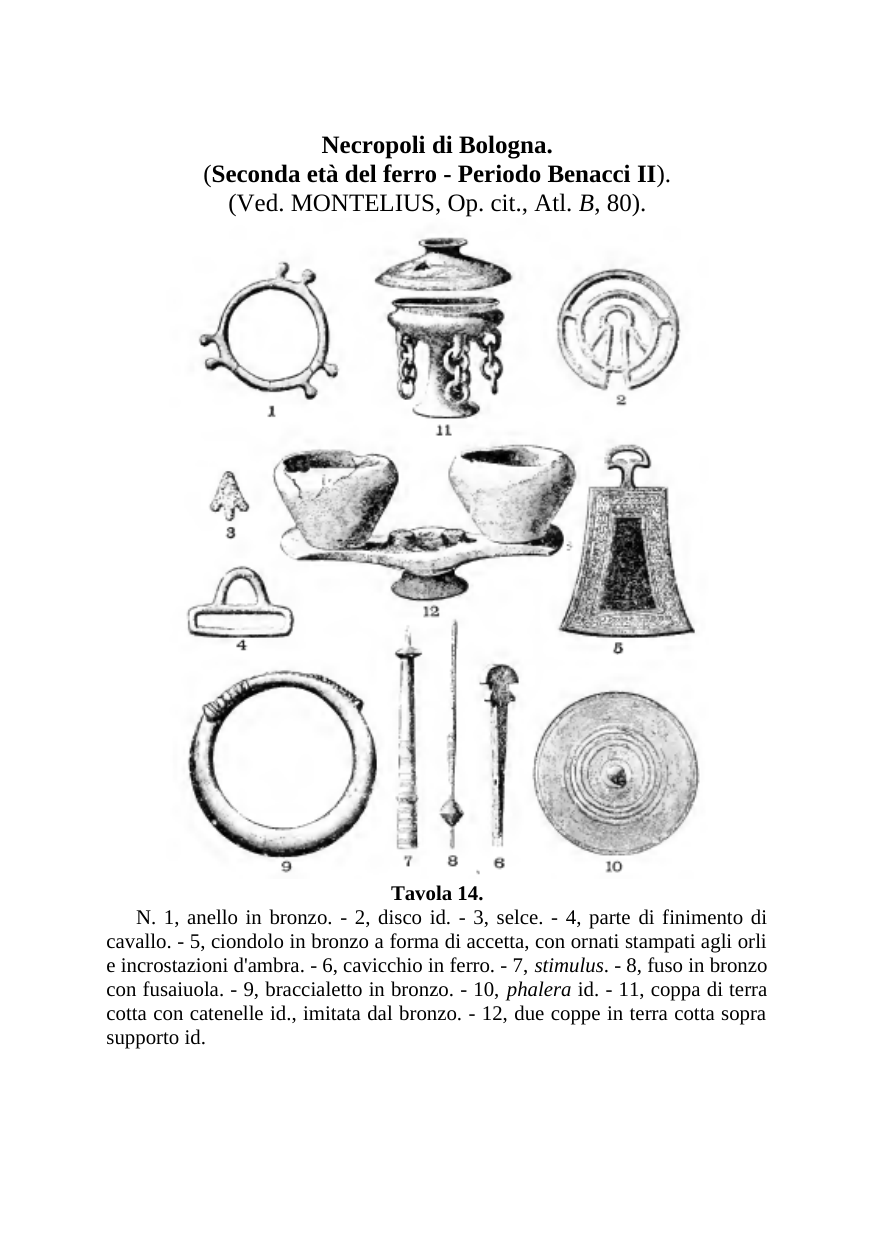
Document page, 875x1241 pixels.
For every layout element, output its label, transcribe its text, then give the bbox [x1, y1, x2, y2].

picture [166, 218, 709, 879]
text (Seconda età del ferro - Periodo Benacci II). [106, 159, 768, 188]
text (Ved. MONTELIUS, Op. cit., Atl. B, 80). [106, 188, 768, 217]
text N. 1, anello in bronzo. - 2, disco id. - 3, selce. - 4, parte di finimento di cavallo. - 5, ciondolo in bronzo a forma di accetta, con ornati stampati agli orli e incrostazioni d'ambra. - 6, cavicchio in ferro. - 7, stimulus. - 8, fuso in bronzo con fusaiuola. - 9, braccialetto in bronzo. - 10, phalera id. - 11, coppa di terra cotta con catenelle id., imitata dal bronzo. - 12, due coppe in terra cotta sopra supporto id. [106, 905, 768, 1049]
text Tavola 14. [106, 881, 768, 905]
text Necropoli di Bologna. [106, 130, 768, 159]
